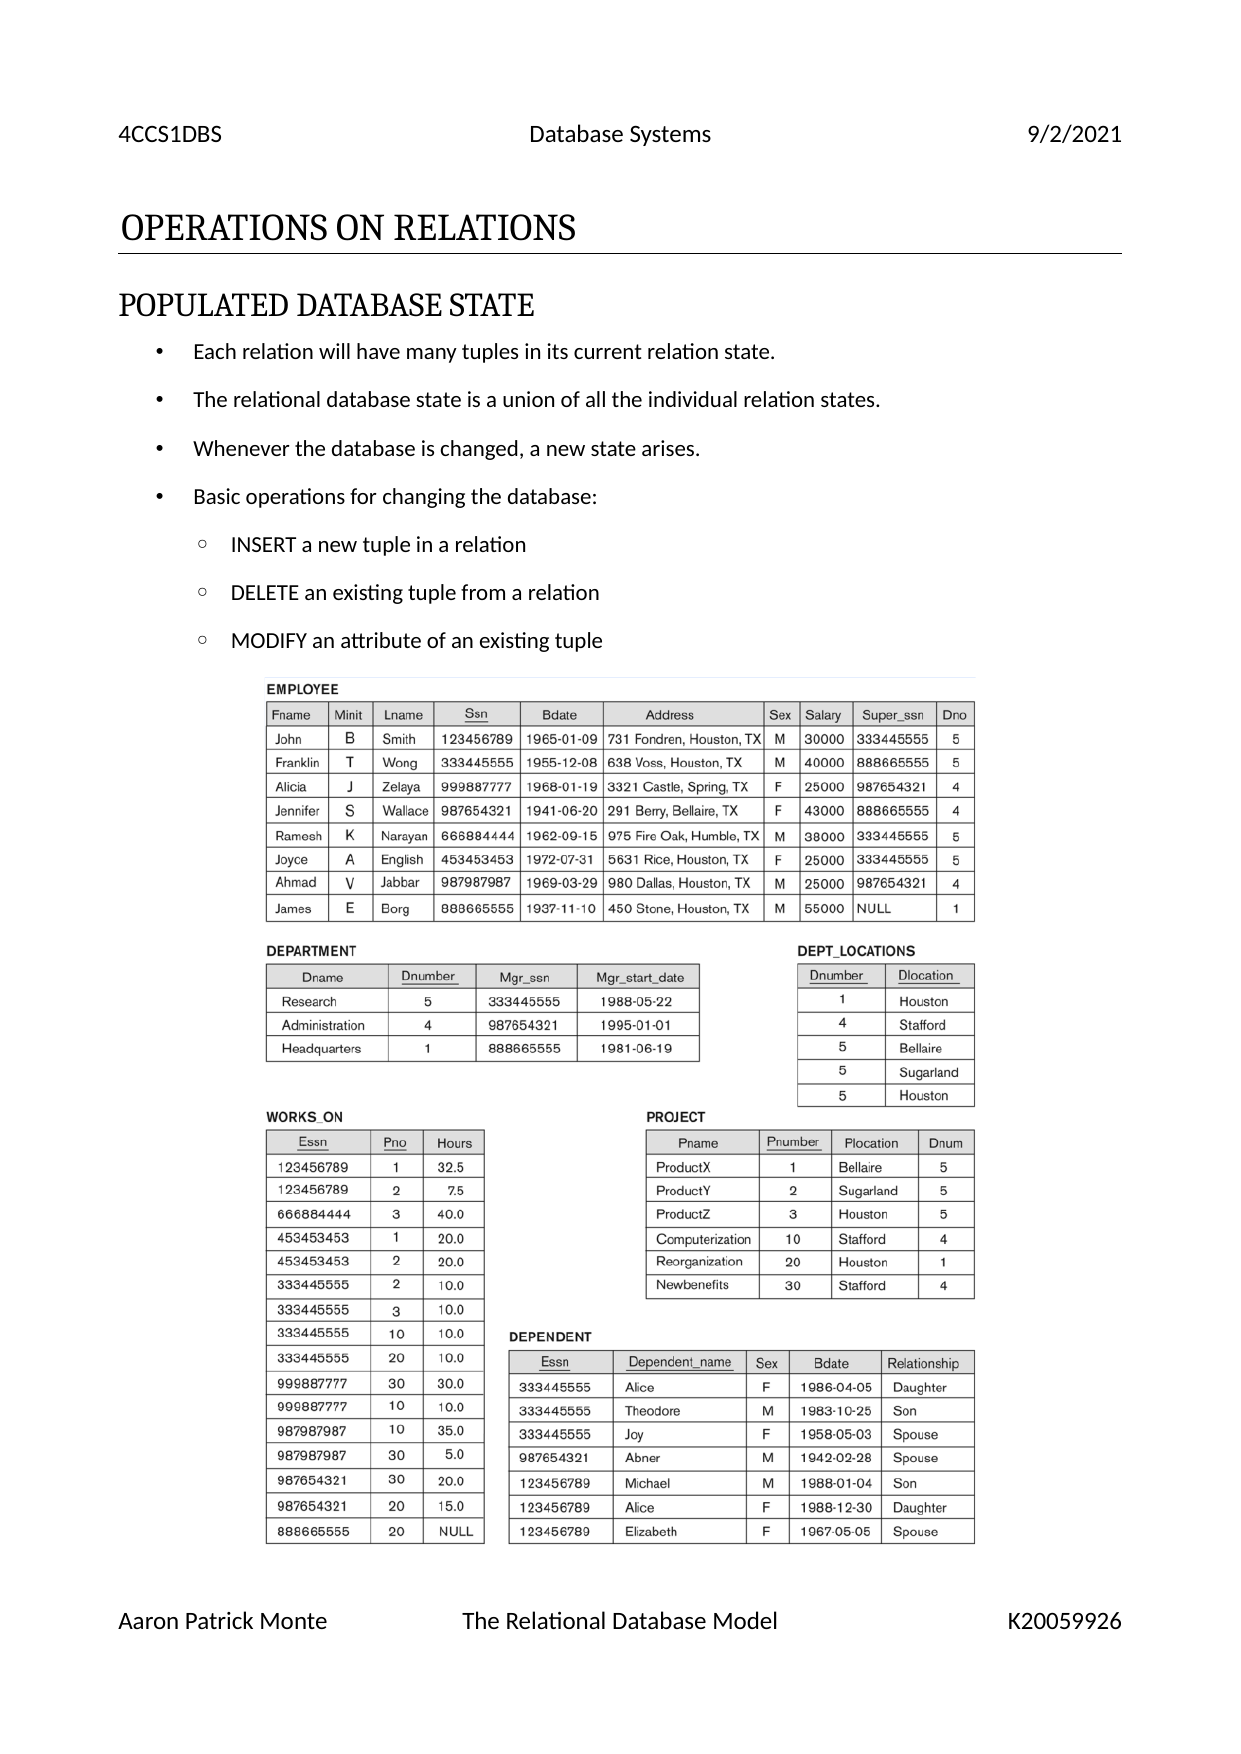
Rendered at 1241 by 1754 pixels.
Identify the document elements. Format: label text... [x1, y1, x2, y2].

list Whenever the database is changed, a new state arises. [156, 434, 1122, 462]
list MODIFY an attribute of an existing tuple [193, 626, 1122, 654]
list DELETE an existing tuple from a relation [193, 578, 1122, 606]
list The relational database state is a union of all the individual relation states. [156, 386, 1122, 414]
subtitle Operations on relations [118, 203, 1122, 253]
list Basic operations for changing the database: [156, 482, 1122, 510]
subtitle Populated database state [118, 286, 1122, 325]
picture [264, 677, 976, 1550]
list Each relation will have many tuples in its current relation state. [156, 337, 1122, 366]
list INSERT a new tuple in a relation [193, 530, 1122, 558]
